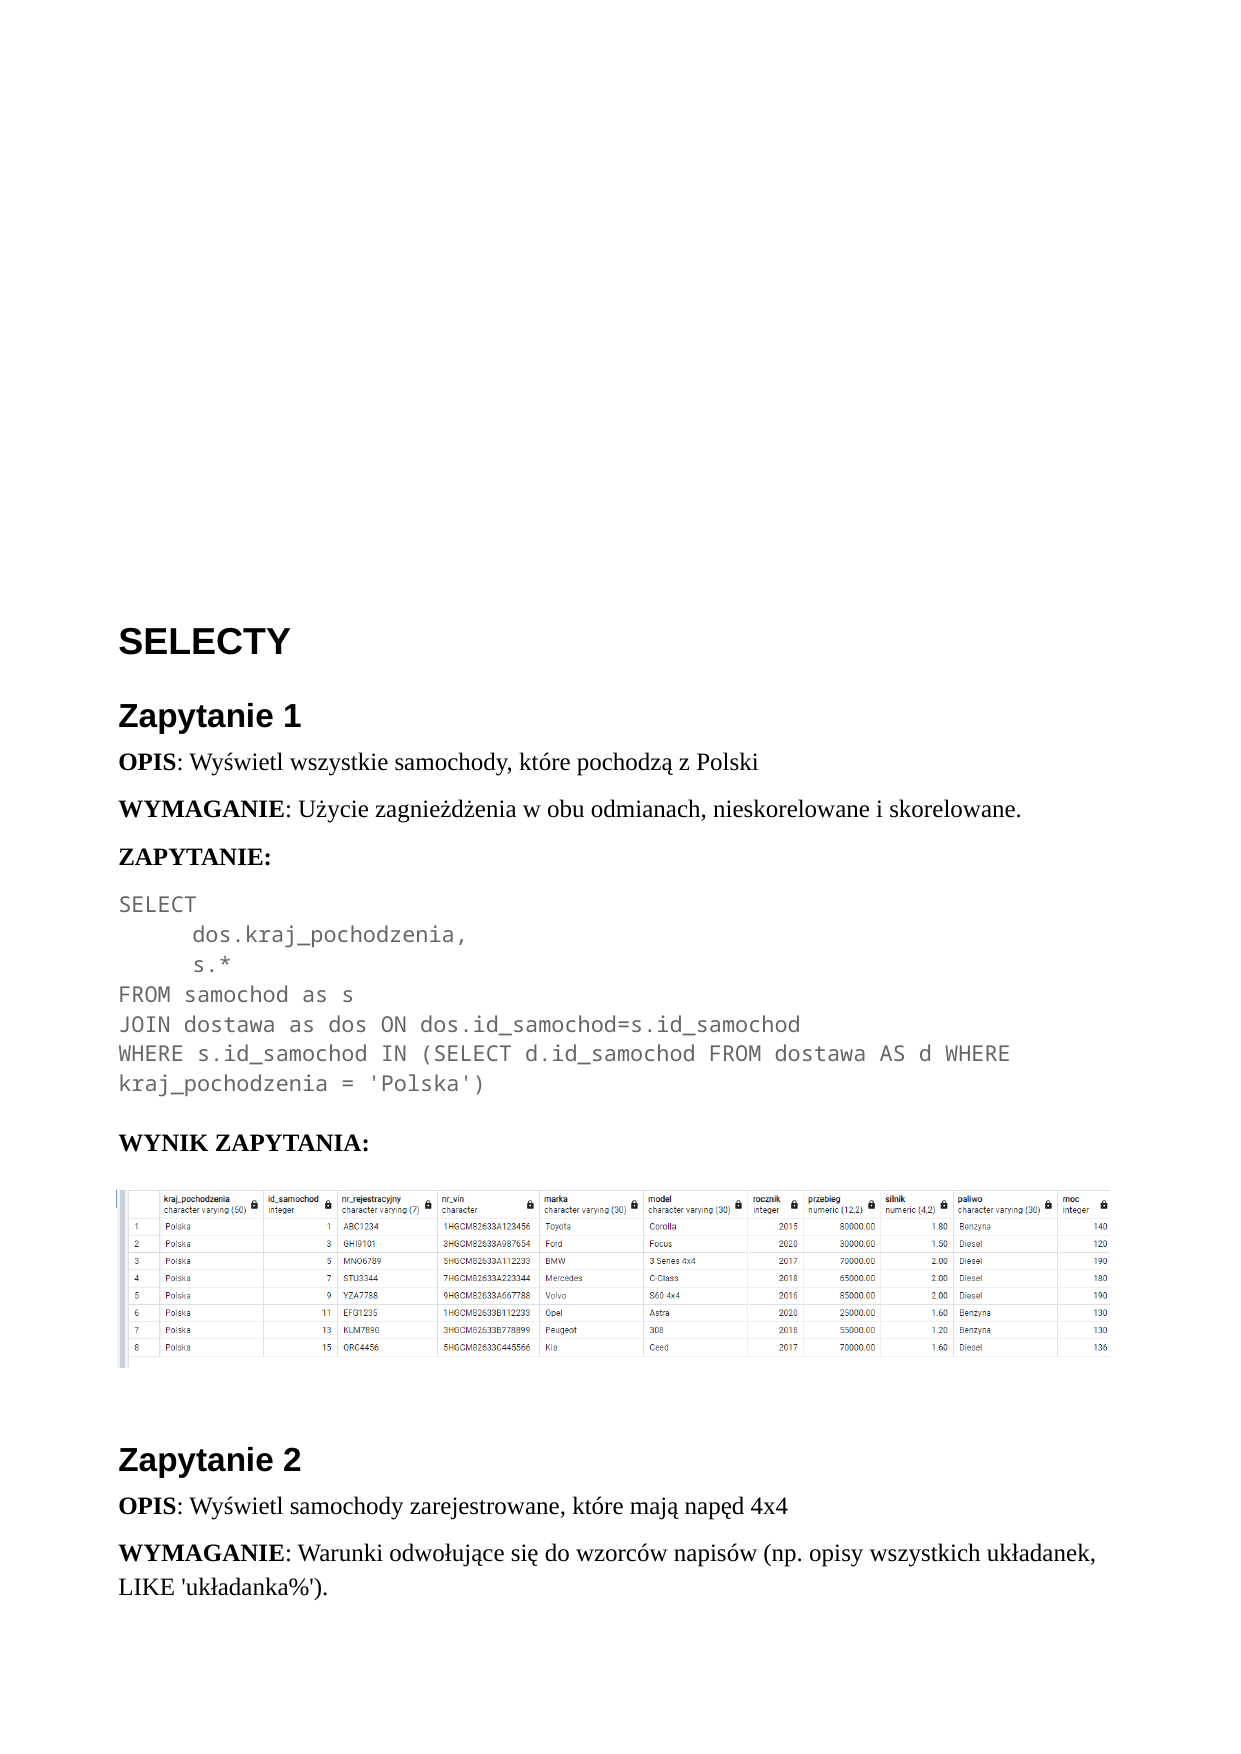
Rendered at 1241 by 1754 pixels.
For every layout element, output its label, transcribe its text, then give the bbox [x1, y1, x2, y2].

subtitle Zapytanie 2 [118, 1440, 1122, 1478]
text OPIS: Wyświetl wszystkie samochody, które pochodzą z Polski [118, 747, 1122, 775]
text WYNIK ZAPYTANIA: [118, 1128, 1122, 1156]
text OPIS: Wyświetl samochody zarejestrowane, które mają napęd 4x4 [118, 1491, 1122, 1520]
text dos.kraj_pochodzenia, [118, 919, 1122, 949]
subtitle Zapytanie 1 [118, 696, 1122, 734]
text FROM samochod as s [118, 979, 1122, 1008]
text ZAPYTANIE: [118, 842, 1122, 871]
text WYMAGANIE: Warunki odwołujące się do wzorców napisów (np. opisy wszystkich układanek, LIKE 'układanka%'). [118, 1538, 1122, 1600]
text SELECT [118, 889, 1122, 919]
text JOIN dostawa as dos ON dos.id_samochod=s.id_samochod [118, 1008, 1122, 1038]
text s.* [118, 949, 1122, 979]
text WHERE s.id_samochod IN (SELECT d.id_samochod FROM dostawa AS d WHERE kraj_pochodzenia = 'Polska') [118, 1038, 1122, 1098]
subtitle SELECTY [118, 619, 1122, 662]
text WYMAGANIE: Użycie zagnieżdżenia w obu odmianach, nieskorelowane i skorelowane. [118, 794, 1122, 823]
